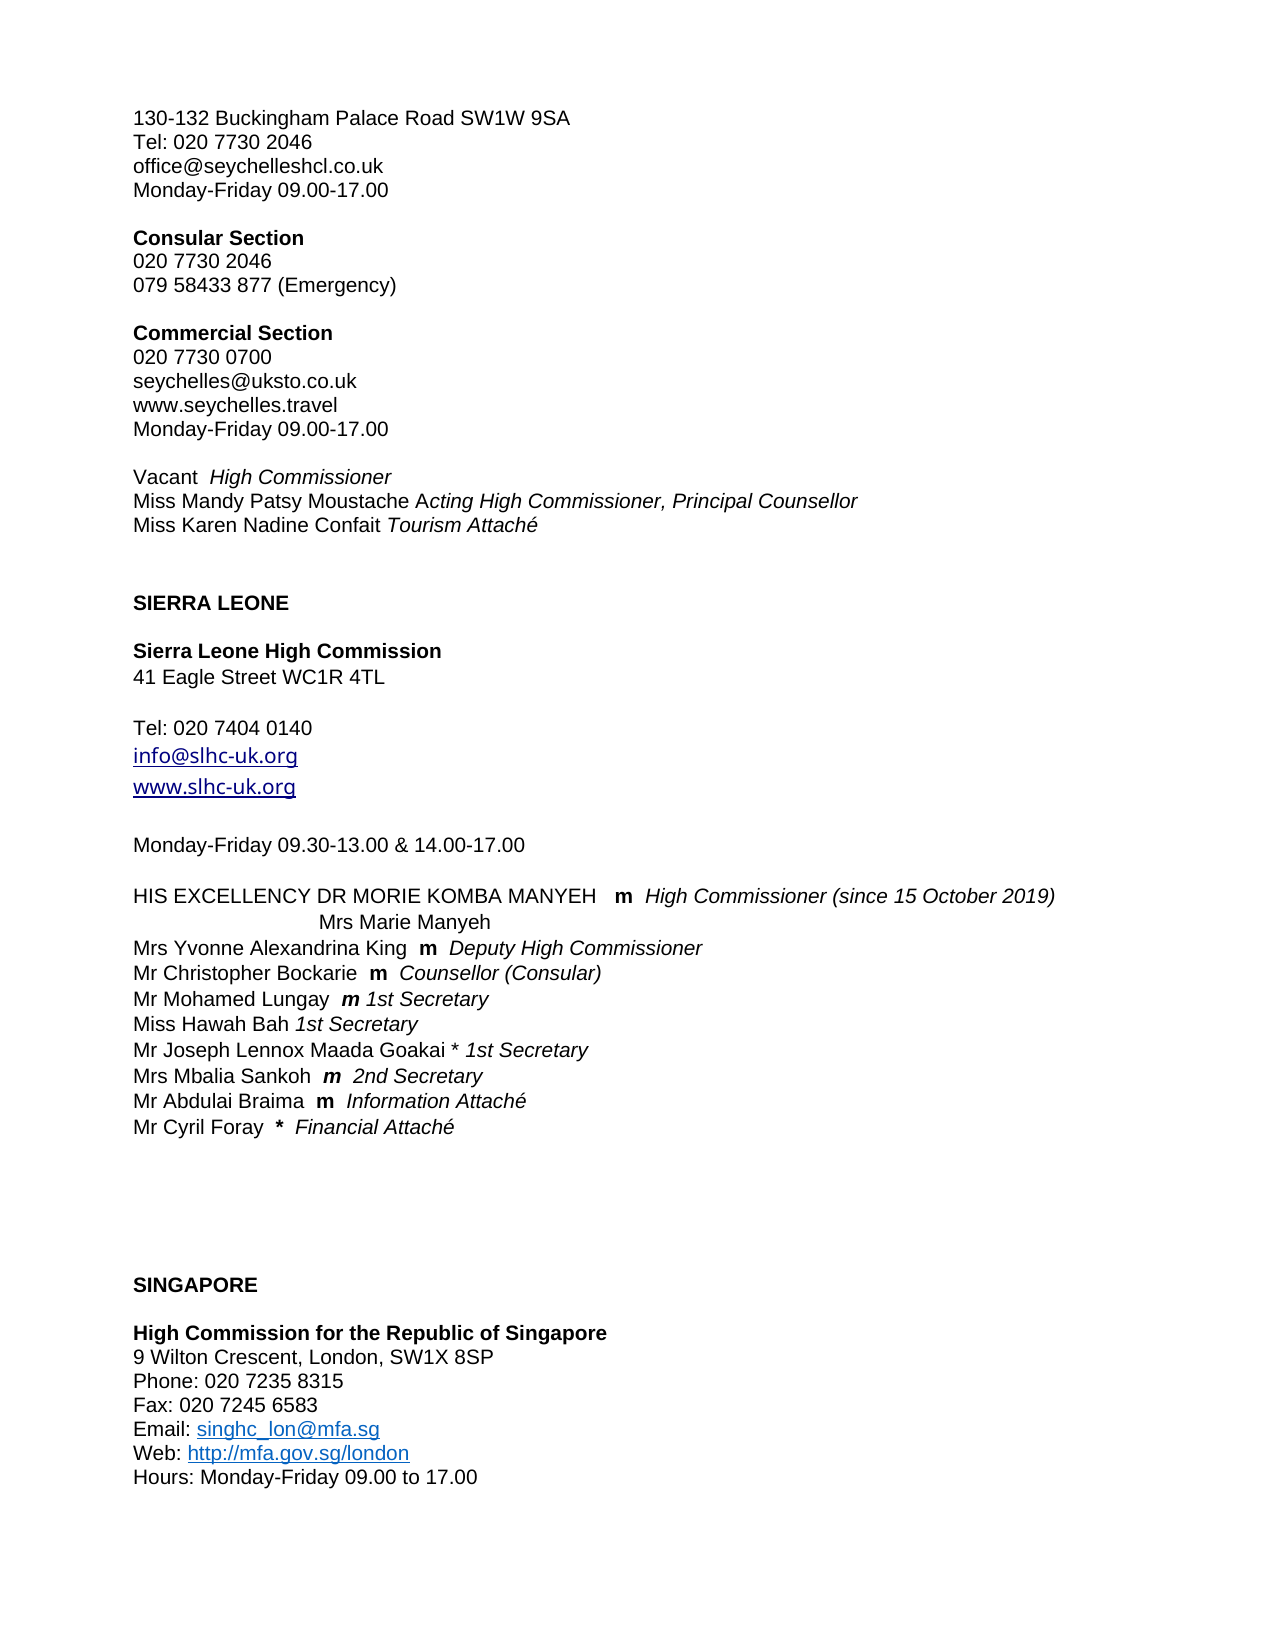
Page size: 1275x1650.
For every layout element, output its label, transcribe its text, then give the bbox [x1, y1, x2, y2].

text Mr Christopher Bockarie m Counsellor (Consular) [133, 961, 1181, 985]
text 079 58433 877 (Emergency) [133, 273, 1181, 297]
text Mr Joseph Lennox Maada Goakai * 1st Secretary [133, 1038, 1181, 1062]
text Fax: 020 7245 6583 [133, 1393, 1181, 1417]
text Mrs Marie Manyeh [133, 910, 1181, 934]
text Tel: 020 7404 0140 [133, 716, 1181, 740]
text Vacant High Commissioner [133, 465, 1181, 489]
text www.seychelles.travel [133, 393, 1181, 417]
text SIERRA LEONE [133, 591, 1181, 615]
text www.slhc-uk.org [133, 772, 1181, 801]
text Mr Abdulai Braima m Information Attaché [133, 1089, 1181, 1113]
text office@seychelleshcl.co.uk [133, 153, 1181, 177]
text Monday-Friday 09.00-17.00 [133, 177, 1181, 201]
text Commercial Section [133, 321, 1181, 345]
text High Commission for the Republic of Singapore [133, 1321, 1181, 1345]
text Mrs Mbalia Sankoh m 2nd Secretary [133, 1063, 1181, 1087]
text Miss Karen Nadine Confait Tourism Attaché [133, 513, 1181, 537]
text 9 Wilton Crescent, London, SW1X 8SP [133, 1345, 1181, 1369]
text info@slhc-uk.org [133, 742, 1181, 770]
text 020 7730 0700 [133, 345, 1181, 369]
text Tel: 020 7730 2046 [133, 129, 1181, 153]
text Mr Cyril Foray * Financial Attaché [133, 1115, 1181, 1139]
text Monday-Friday 09.00-17.00 [133, 417, 1181, 441]
text Mr Mohamed Lungay m 1st Secretary [133, 987, 1181, 1011]
text Consular Section [133, 225, 1181, 249]
text HIS EXCELLENCY DR MORIE KOMBA MANYEH m High Commissioner (since 15 October 2019) [133, 884, 1181, 908]
text 41 Eagle Street WC1R 4TL [133, 665, 1181, 689]
text SINGAPORE [133, 1273, 1181, 1297]
text Hours: Monday-Friday 09.00 to 17.00 [133, 1465, 1181, 1489]
text 130-132 Buckingham Palace Road SW1W 9SA [133, 106, 1181, 129]
text seychelles@uksto.co.uk [133, 369, 1181, 393]
text Phone: 020 7235 8315 [133, 1369, 1181, 1393]
text Mrs Yvonne Alexandrina King m Deputy High Commissioner [133, 935, 1181, 959]
text Monday-Friday 09.30-13.00 & 14.00-17.00 [133, 833, 1181, 857]
text 020 7730 2046 [133, 249, 1181, 273]
text Miss Hawah Bah 1st Secretary [133, 1012, 1181, 1036]
text Sierra Leone High Commission [133, 639, 1181, 663]
text Miss Mandy Patsy Moustache Acting High Commissioner, Principal Counsellor [133, 489, 1181, 513]
text Email: singhc_lon@mfa.sg [133, 1417, 1181, 1441]
text Web: http://mfa.gov.sg/london [133, 1441, 1181, 1465]
